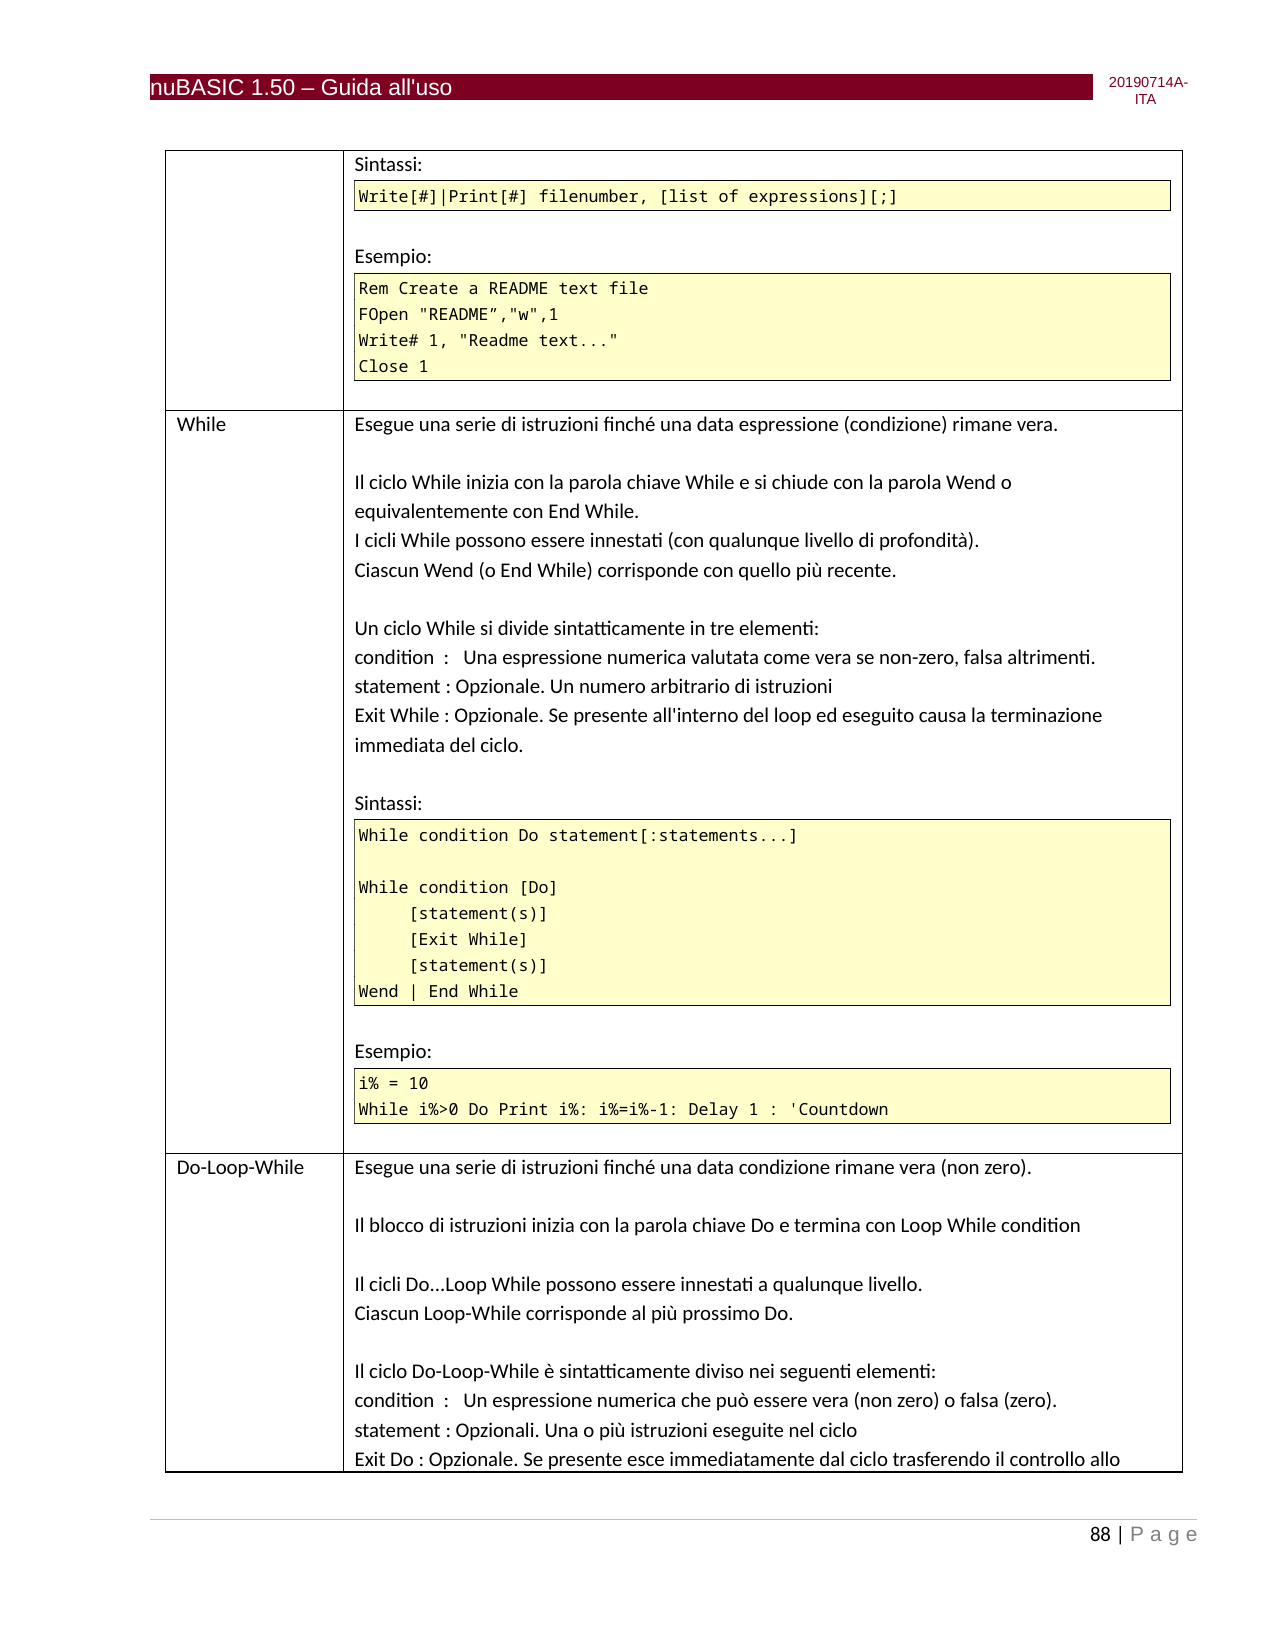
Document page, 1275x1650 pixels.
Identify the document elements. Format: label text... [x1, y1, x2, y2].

table_cell While [166, 411, 343, 1153]
table_cell [166, 151, 343, 410]
table_cell Esegue una serie di istruzioni finché una data espressione (condizione) rimane vera. Il ciclo While inizia con la parola chiave While e si chiude con la parola Wend o equivalentemente con End While. I cicli While possono essere innestati (con qualunque livello di profondità). Ciascun Wend (o End While) corrisponde con quello più recente. Un ciclo While si divide sintatticamente in tre elementi: condition : Una espressione numerica valutata come vera se non-zero, falsa altrimenti. statement : Opzionale. Un numero arbitrario di istruzioni Exit While : Opzionale. Se presente all'interno del loop ed eseguito causa la terminazione immediata del ciclo. Sintassi: While condition Do statement[:statements...] While condition [Do] [statement(s)] [Exit While] [statement(s)] Wend | End While Esempio: i% = 10 While i%>0 Do Print i%: i%=i%-1: Delay 1 : 'Countdown [344, 411, 1182, 1153]
table_cell Do-Loop-While [166, 1154, 343, 1471]
table_cell Esegue una serie di istruzioni finché una data condizione rimane vera (non zero). Il blocco di istruzioni inizia con la parola chiave Do e termina con Loop While condition Il cicli Do...Loop While possono essere innestati a qualunque livello. Ciascun Loop-While corrisponde al più prossimo Do. Il ciclo Do-Loop-While è sintatticamente diviso nei seguenti elementi: condition : Un espressione numerica che può essere vera (non zero) o falsa (zero). statement : Opzionali. Una o più istruzioni eseguite nel ciclo Exit Do : Opzionale. Se presente esce immediatamente dal ciclo trasferendo il controllo allo [344, 1154, 1182, 1471]
table_cell Sintassi: Write[#]|Print[#] filenumber, [list of expressions][;] Esempio: Rem Create a README text file FOpen "README”,"w",1 Write# 1, "Readme text..." Close 1 [344, 151, 1182, 410]
